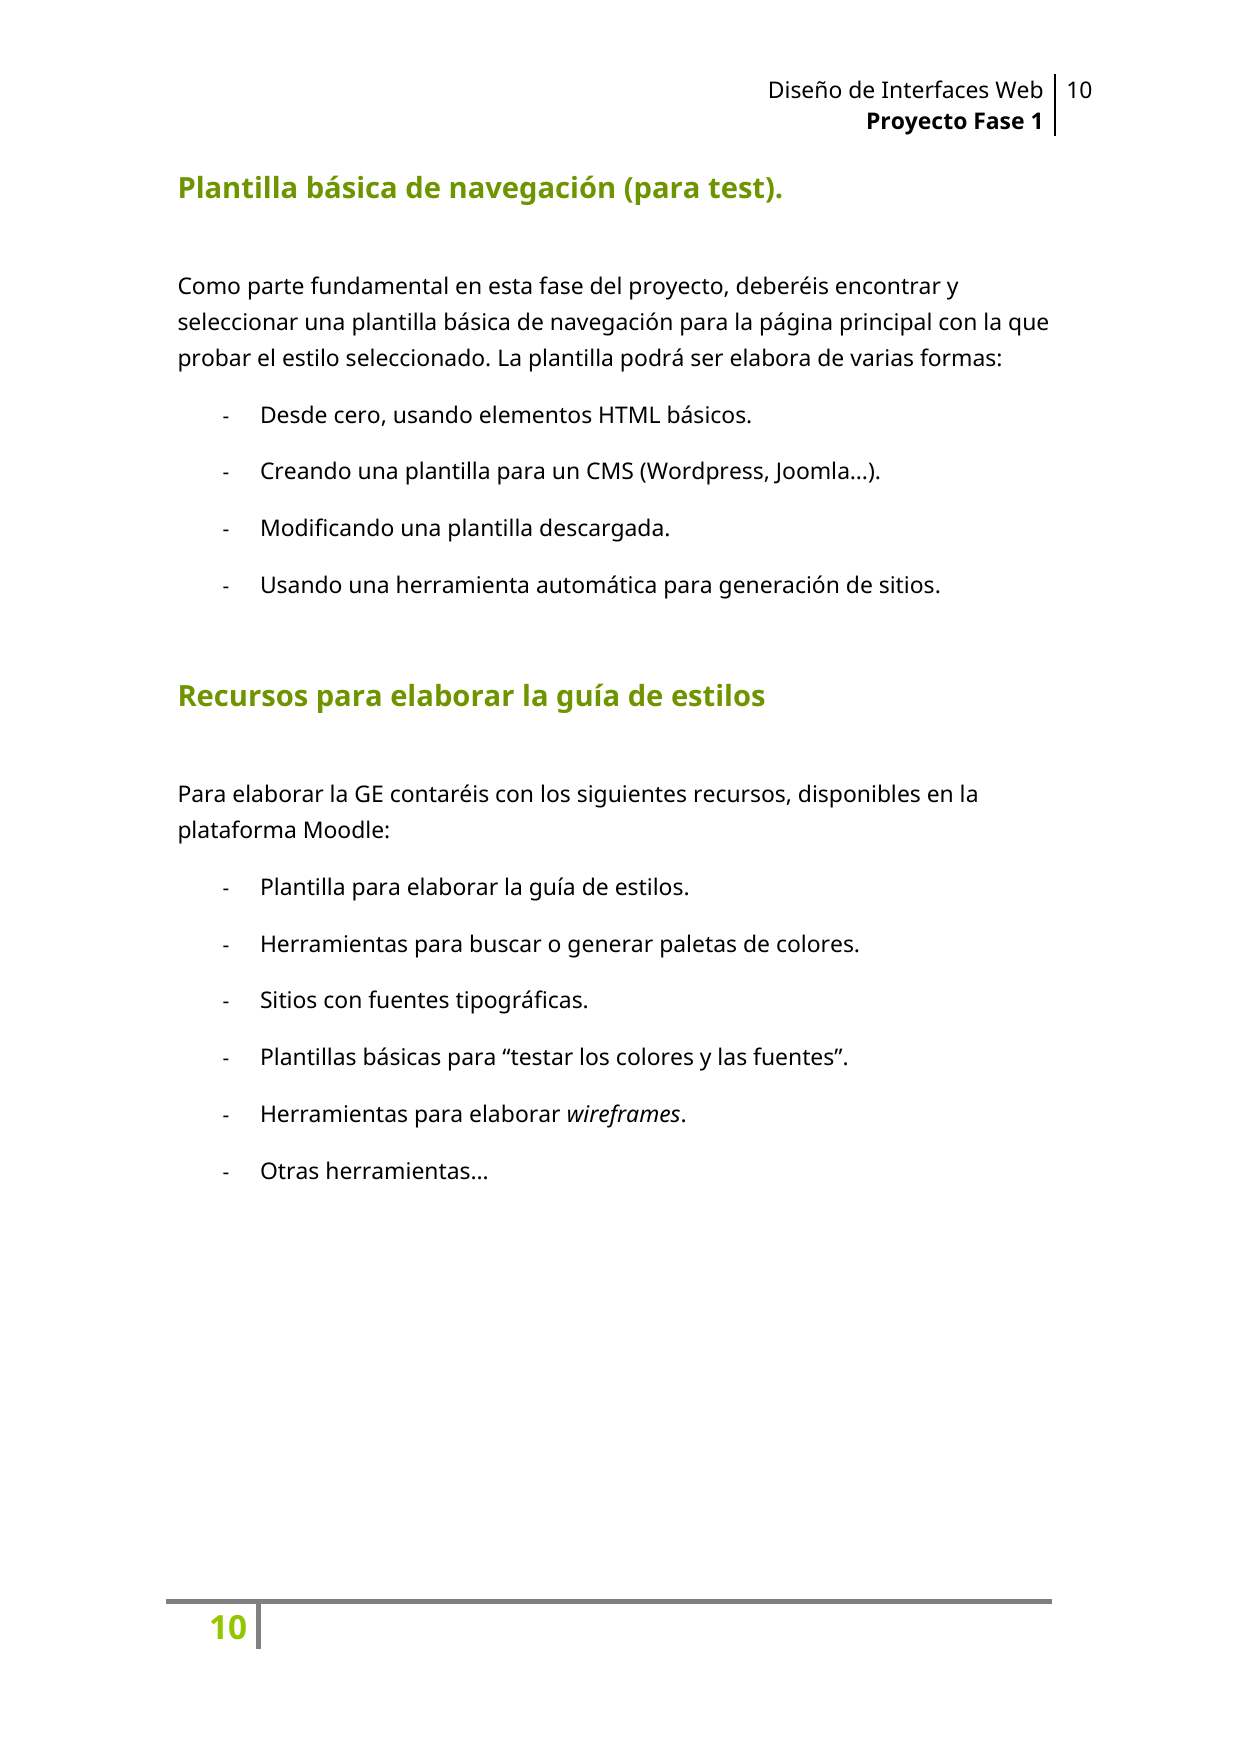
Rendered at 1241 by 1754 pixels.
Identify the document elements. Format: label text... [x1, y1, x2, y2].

text Para elaborar la GE contaréis con los siguientes recursos, disponibles en la plataforma Moodle: [177, 778, 1063, 845]
subtitle Plantilla básica de navegación (para test). [177, 167, 1063, 207]
list Usando una herramienta automática para generación de sitios. [222, 569, 1063, 600]
list Desde cero, usando elementos HTML básicos. [222, 398, 1063, 430]
list Sitios con fuentes tipográficas. [222, 984, 1063, 1016]
subtitle Recursos para elaborar la guía de estilos [177, 676, 1063, 715]
list Plantilla para elaborar la guía de estilos. [222, 871, 1063, 902]
text Como parte fundamental en esta fase del proyecto, deberéis encontrar y seleccionar una plantilla básica de navegación para la página principal con la que probar el estilo seleccionado. La plantilla podrá ser elabora de varias formas: [177, 270, 1063, 373]
list Herramientas para buscar o generar paletas de colores. [222, 927, 1063, 959]
list Plantillas básicas para “testar los colores y las fuentes”. [222, 1041, 1063, 1072]
list Modificando una plantilla descargada. [222, 512, 1063, 543]
list Creando una plantilla para un CMS (Wordpress, Joomla…). [222, 455, 1063, 487]
list Herramientas para elaborar wireframes. [222, 1098, 1063, 1129]
list Otras herramientas… [222, 1154, 1063, 1186]
